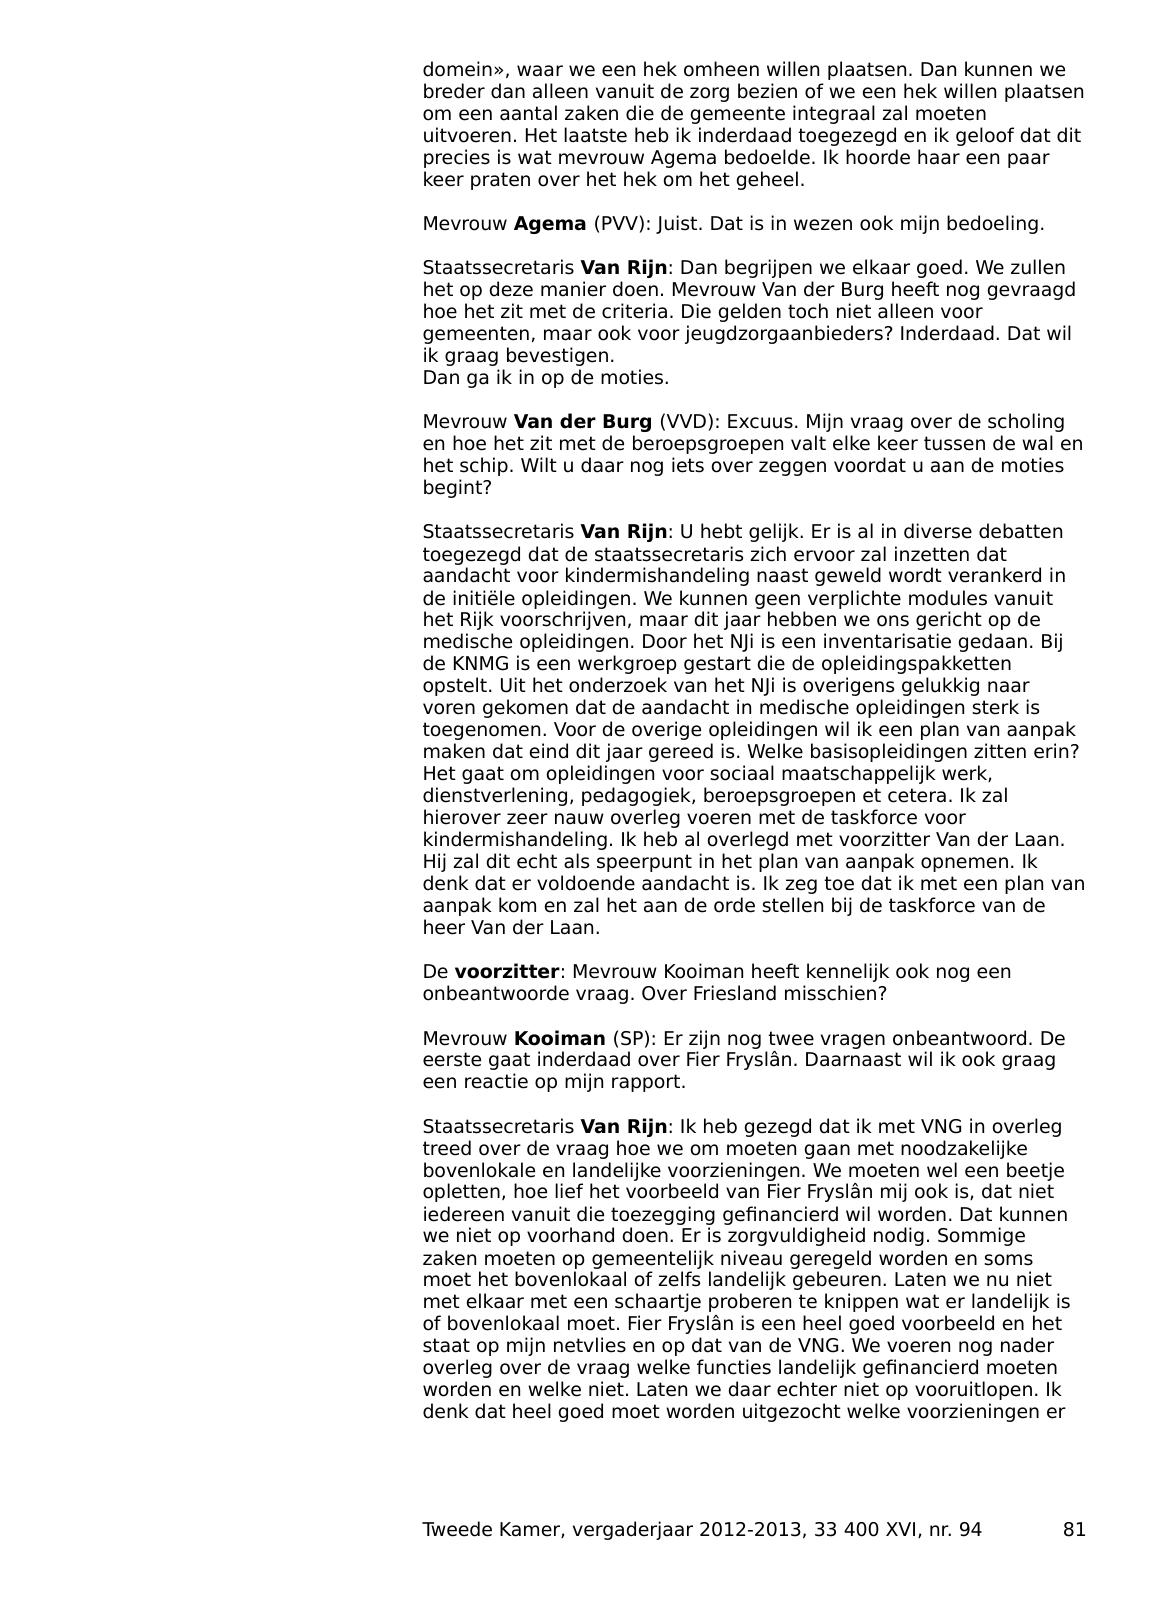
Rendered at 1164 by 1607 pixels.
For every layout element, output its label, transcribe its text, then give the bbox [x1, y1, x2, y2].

text Staatssecretaris Van Rijn: U hebt gelijk. Er is al in diverse debatten toegezegd dat de staatssecretaris zich ervoor zal inzetten dat aandacht voor kindermishandeling naast geweld wordt verankerd in de initiële opleidingen. We kunnen geen verplichte modules vanuit het Rijk voorschrijven, maar dit jaar hebben we ons gericht op de medische opleidingen. Door het NJi is een inventarisatie gedaan. Bij de KNMG is een werkgroep gestart die de opleidingspakketten opstelt. Uit het onderzoek van het NJi is overigens gelukkig naar voren gekomen dat de aandacht in medische opleidingen sterk is toegenomen. Voor de overige opleidingen wil ik een plan van aanpak maken dat eind dit jaar gereed is. Welke basisopleidingen zitten erin? Het gaat om opleidingen voor sociaal maatschappelijk werk, dienstverlening, pedagogiek, beroepsgroepen et cetera. Ik zal hierover zeer nauw overleg voeren met de taskforce voor kindermishandeling. Ik heb al overlegd met voorzitter Van der Laan. Hij zal dit echt als speerpunt in het plan van aanpak opnemen. Ik denk dat er voldoende aandacht is. Ik zeg toe dat ik met een plan van aanpak kom en zal het aan de orde stellen bij de taskforce van de heer Van der Laan. [422, 521, 1087, 939]
text Dan ga ik in op de moties. [422, 367, 1087, 389]
text Mevrouw Kooiman (SP): Er zijn nog twee vragen onbeantwoord. De eerste gaat inderdaad over Fier Fryslân. Daarnaast wil ik ook graag een reactie op mijn rapport. [422, 1027, 1087, 1093]
text domein», waar we een hek omheen willen plaatsen. Dan kunnen we breder dan alleen vanuit de zorg bezien of we een hek willen plaatsen om een aantal zaken die de gemeente integraal zal moeten uitvoeren. Het laatste heb ik inderdaad toegezegd en ik geloof dat dit precies is wat mevrouw Agema bedoelde. Ik hoorde haar een paar keer praten over het hek om het geheel. [422, 59, 1087, 191]
text Mevrouw Van der Burg (VVD): Excuus. Mijn vraag over de scholing en hoe het zit met de beroepsgroepen valt elke keer tussen de wal en het schip. Wilt u daar nog iets over zeggen voordat u aan de moties begint? [422, 411, 1087, 499]
text Mevrouw Agema (PVV): Juist. Dat is in wezen ook mijn bedoeling. [422, 213, 1087, 235]
text Staatssecretaris Van Rijn: Ik heb gezegd dat ik met VNG in overleg treed over de vraag hoe we om moeten gaan met noodzakelijke bovenlokale en landelijke voorzieningen. We moeten wel een beetje opletten, hoe lief het voorbeeld van Fier Fryslân mij ook is, dat niet iedereen vanuit die toezegging gefinancierd wil worden. Dat kunnen we niet op voorhand doen. Er is zorgvuldigheid nodig. Sommige zaken moeten op gemeentelijk niveau geregeld worden en soms moet het bovenlokaal of zelfs landelijk gebeuren. Laten we nu niet met elkaar met een schaartje proberen te knippen wat er landelijk is of bovenlokaal moet. Fier Fryslân is een heel goed voorbeeld en het staat op mijn netvlies en op dat van de VNG. We voeren nog nader overleg over de vraag welke functies landelijk gefinancierd moeten worden en welke niet. Laten we daar echter niet op vooruitlopen. Ik denk dat heel goed moet worden uitgezocht welke voorzieningen er [422, 1116, 1087, 1423]
text Staatssecretaris Van Rijn: Dan begrijpen we elkaar goed. We zullen het op deze manier doen. Mevrouw Van der Burg heeft nog gevraagd hoe het zit met de criteria. Die gelden toch niet alleen voor gemeenten, maar ook voor jeugdzorgaanbieders? Inderdaad. Dat wil ik graag bevestigen. [422, 257, 1087, 367]
text De voorzitter: Mevrouw Kooiman heeft kennelijk ook nog een onbeantwoorde vraag. Over Friesland misschien? [422, 961, 1087, 1005]
